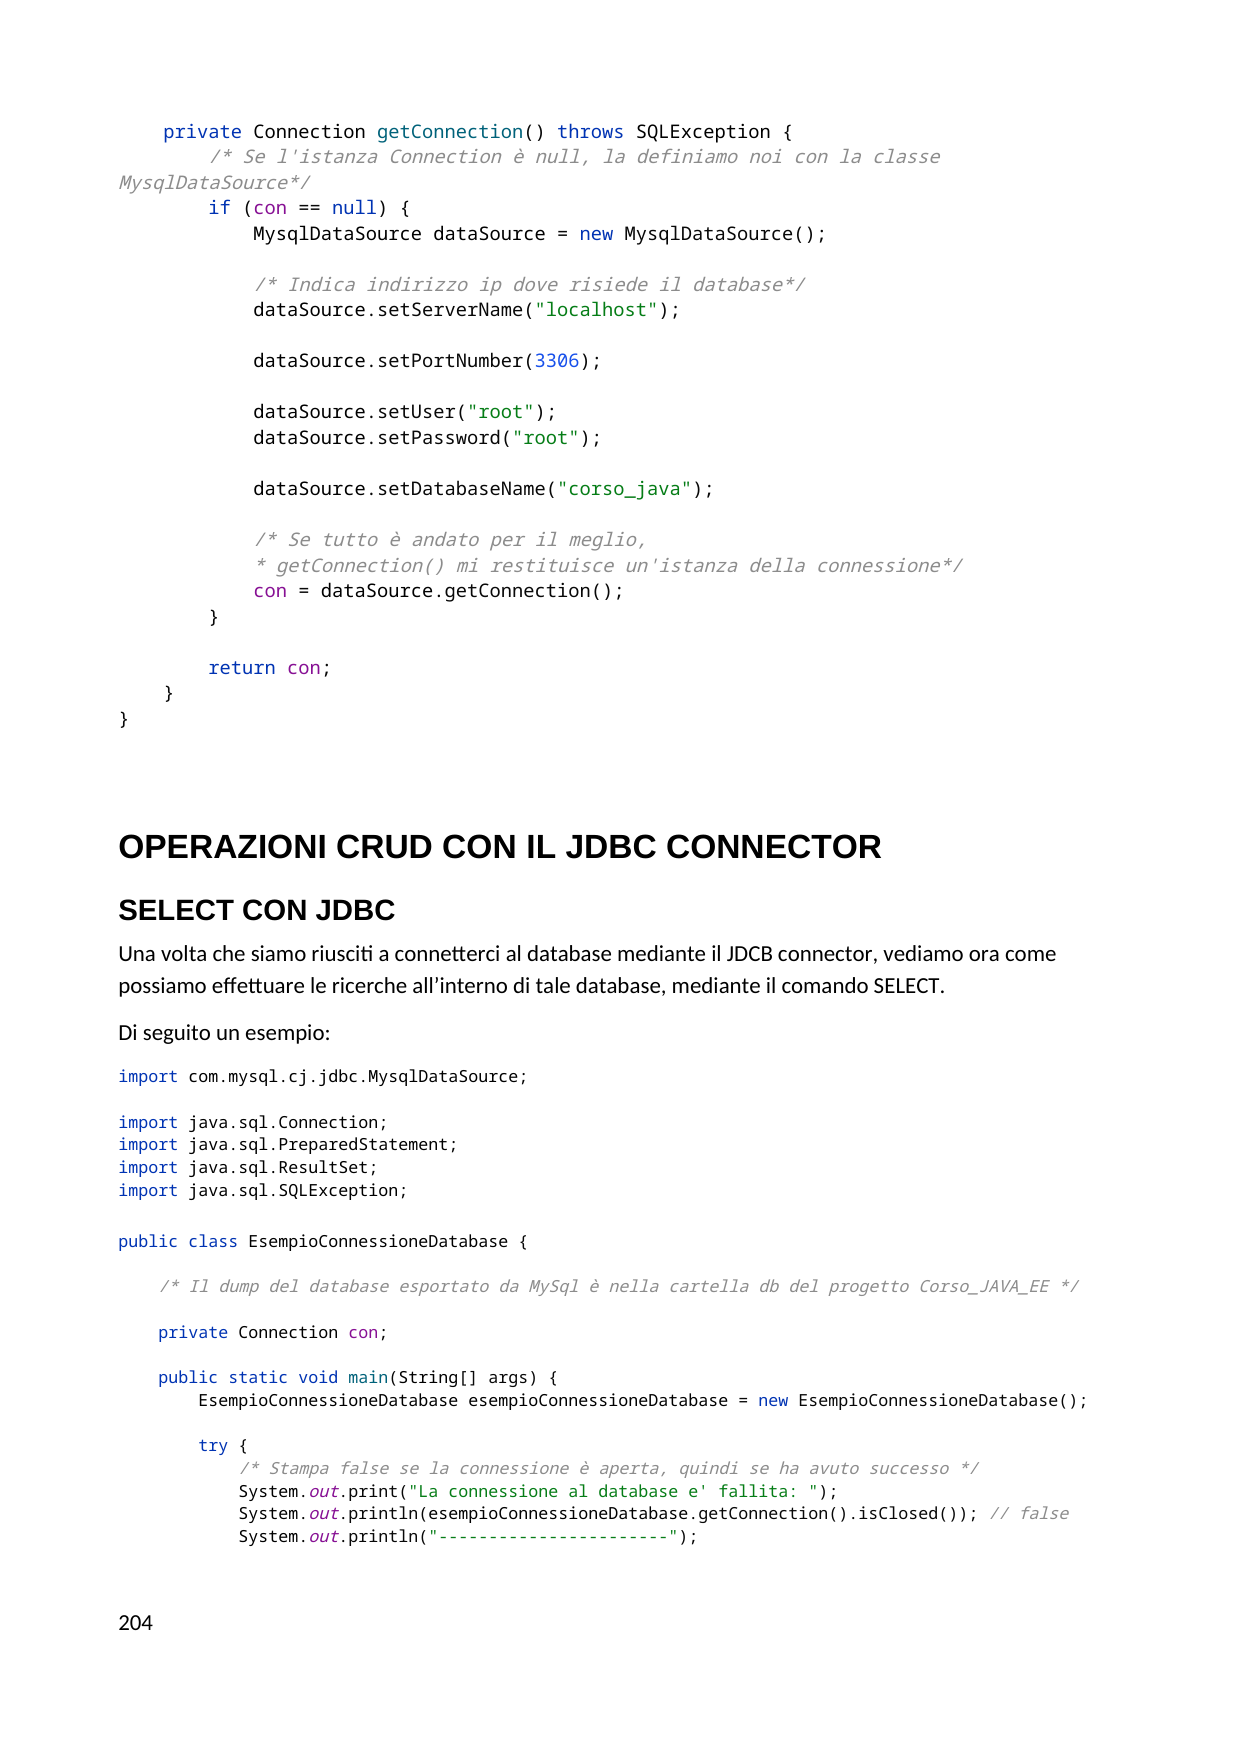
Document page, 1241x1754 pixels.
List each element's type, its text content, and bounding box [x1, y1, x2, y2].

text Una volta che siamo riusciti a connetterci al database mediante il JDCB connector, vediamo ora come possiamo effettuare le ricerche all’interno di tale database, mediante il comando SELECT. [118, 939, 1122, 999]
text import com.mysql.cj.jdbc.MysqlDataSource; import java.sql.Connection; import java.sql.PreparedStatement; import java.sql.ResultSet; import java.sql.SQLException; public class EsempioConnessioneDatabase { /* Il dump del database esportato da MySql è nella cartella db del progetto Corso_JAVA_EE */ private Connection con; public static void main(String[] args) { EsempioConnessioneDatabase esempioConnessioneDatabase = new EsempioConnessioneDatabase(); try { /* Stampa false se la connessione è aperta, quindi se ha avuto successo */ System.out.print("La connessione al database e' fallita: "); System.out.println(esempioConnessioneDatabase.getConnection().isClosed()); // false System.out.println("-----------------------"); [118, 1065, 1122, 1570]
subtitle OPERAZIONI CRUD CON IL JDBC CONNECTOR [118, 827, 1122, 866]
text private Connection getConnection() throws SQLException { /* Se l'istanza Connection è null, la definiamo noi con la classe MysqlDataSource*/ if (con == null) { MysqlDataSource dataSource = new MysqlDataSource(); /* Indica indirizzo ip dove risiede il database*/ dataSource.setServerName("localhost"); dataSource.setPortNumber(3306); dataSource.setUser("root"); dataSource.setPassword("root"); dataSource.setDatabaseName("corso_java"); /* Se tutto è andato per il meglio, * getConnection() mi restituisce un'istanza della connessione*/ con = dataSource.getConnection(); } return con; } } [118, 118, 1122, 731]
text Di seguito un esempio: [118, 1018, 1122, 1046]
subtitle SELECT CON JDBC [118, 893, 1122, 927]
